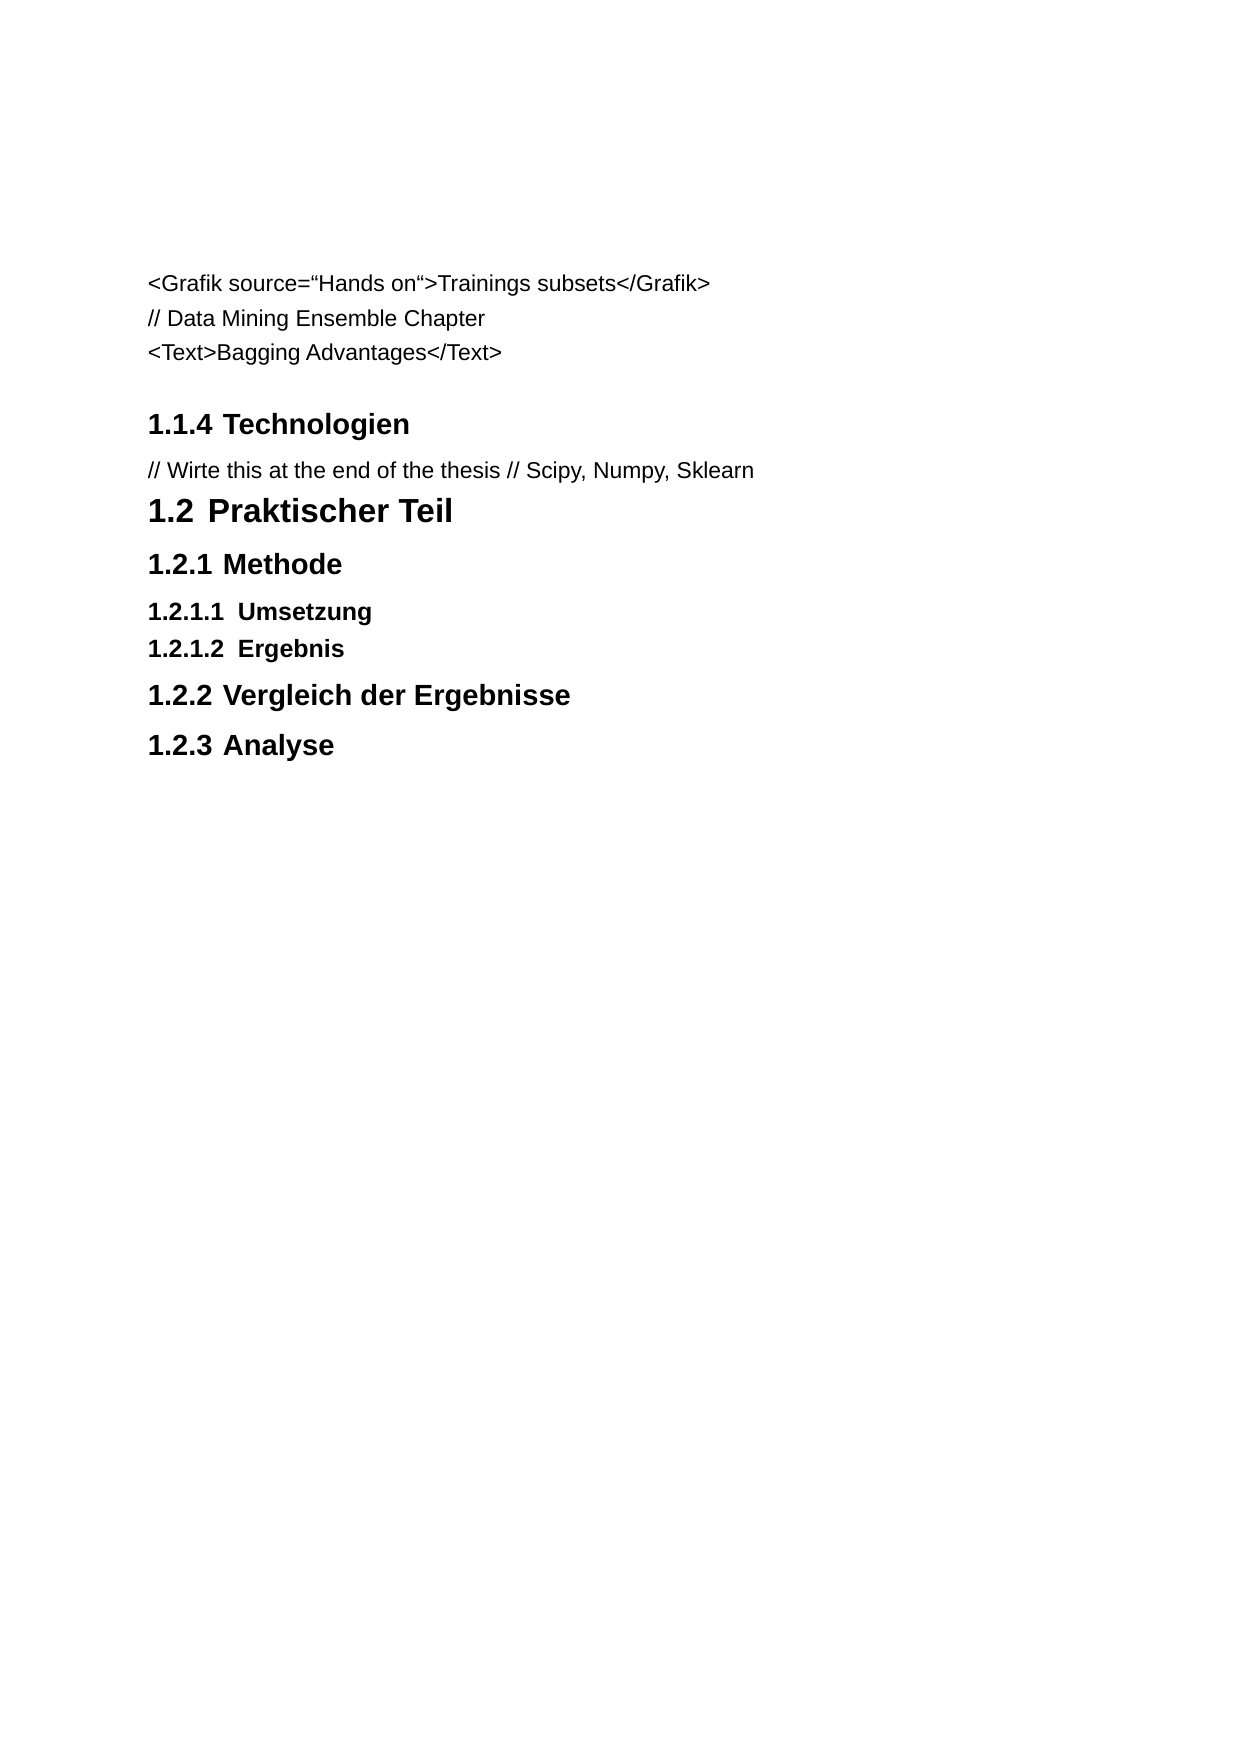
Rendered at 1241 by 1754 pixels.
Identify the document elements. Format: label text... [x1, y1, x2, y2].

subtitle Praktischer Teil [148, 491, 1092, 529]
subtitle Umsetzung [148, 597, 1092, 626]
text <Text>Bagging Advantages</Text> [148, 339, 1092, 365]
subtitle Methode [148, 547, 1092, 581]
subtitle Analyse [148, 728, 1092, 761]
subtitle Vergleich der Ergebnisse [148, 678, 1092, 711]
subtitle Technologien [148, 407, 1092, 441]
text // Wirte this at the end of the thesis // Scipy, Numpy, Sklearn [148, 457, 1092, 483]
subtitle Ergebnis [148, 634, 1092, 663]
text // Data Mining Ensemble Chapter [148, 304, 1092, 331]
text <Grafik source=“Hands on“>Trainings subsets</Grafik> [148, 270, 1092, 297]
